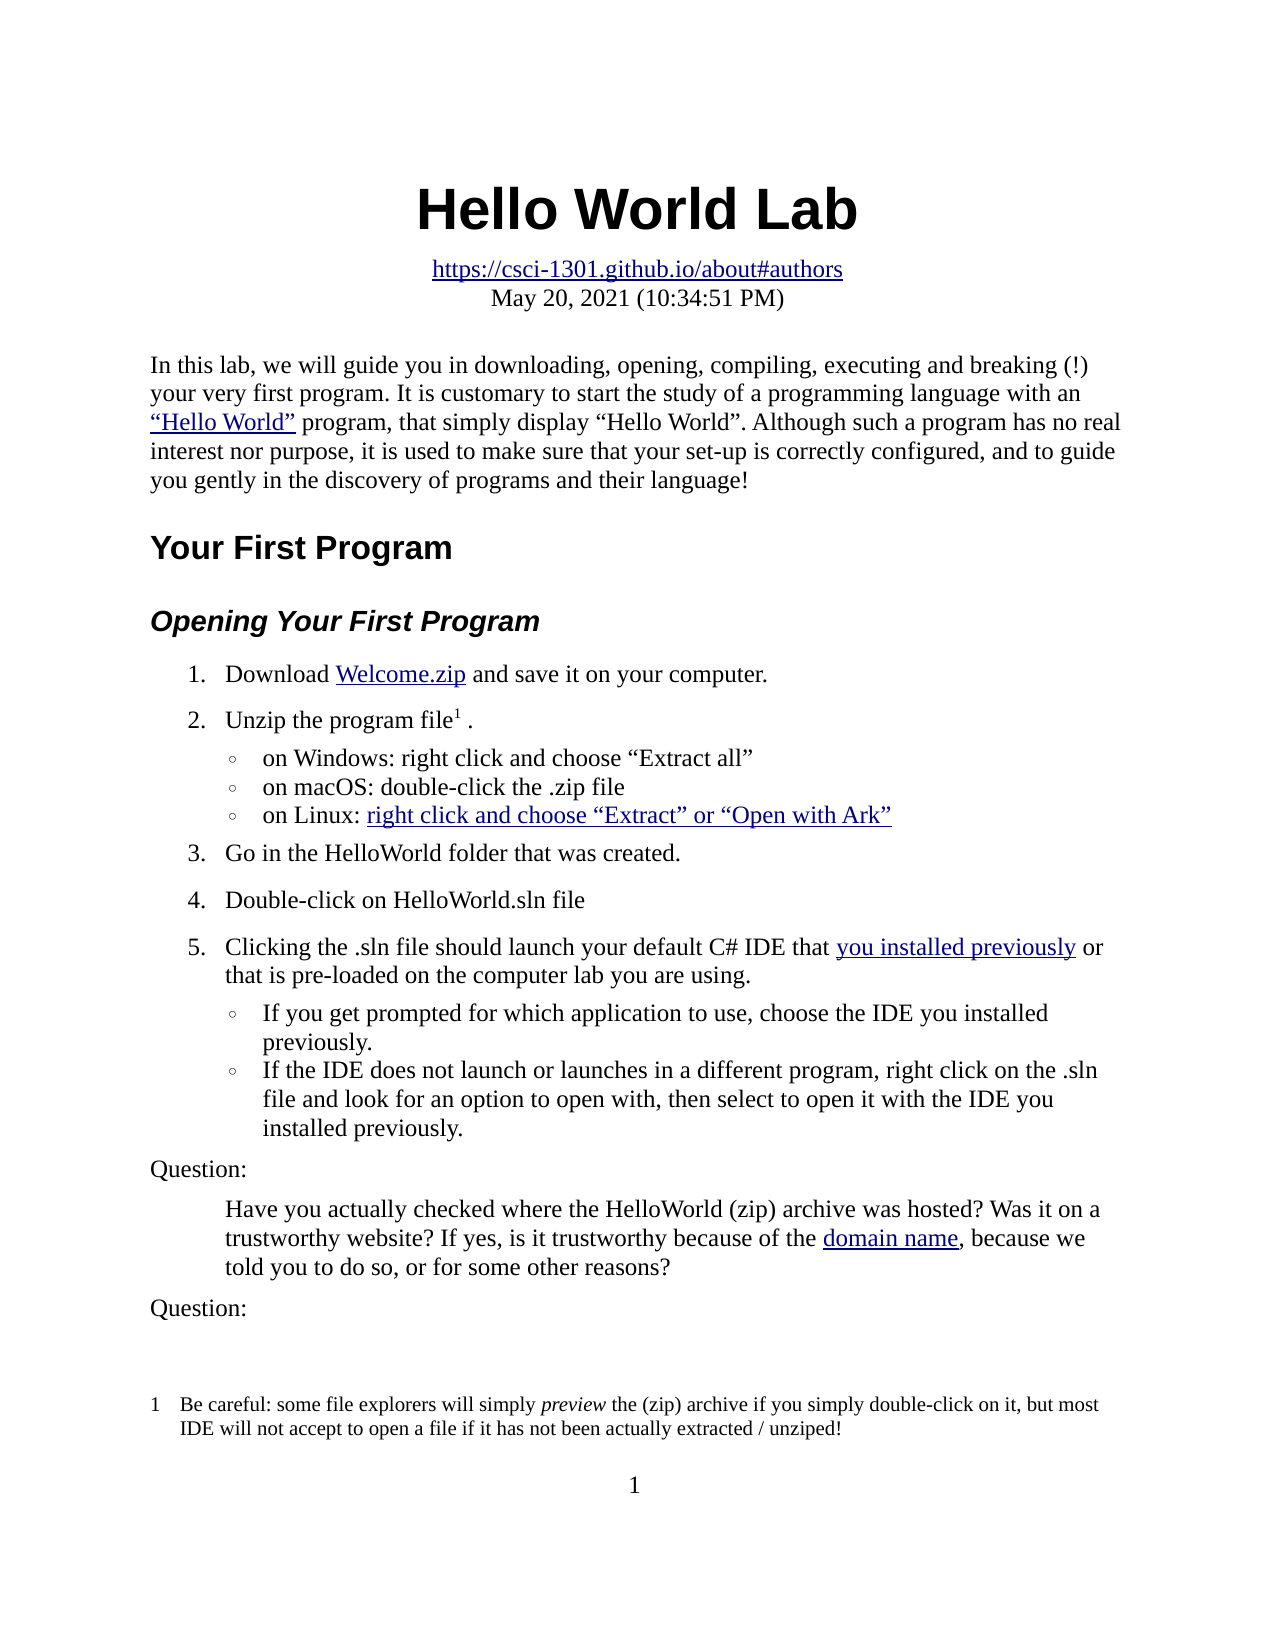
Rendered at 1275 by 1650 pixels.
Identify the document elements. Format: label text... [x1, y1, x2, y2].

list Unzip the program file . [187, 705, 1125, 734]
list Download Welcome.zip and save it on your computer. [187, 659, 1125, 687]
title Hello World Lab [150, 175, 1125, 242]
list If you get prompted for which application to use, choose the IDE you installed previously. [225, 998, 1125, 1056]
text May 20, 2021 (10:34:51 PM) [150, 283, 1125, 312]
text Question: [150, 1293, 1125, 1321]
text Have you actually checked where the HelloWorld (zip) archive was hosted? Was it on a trustworthy website? If yes, is it trustworthy because of the domain name, because we told you to do so, or for some other reasons? [225, 1194, 1125, 1281]
text https://csci-1301.github.io/about#authors [150, 254, 1125, 283]
subtitle Your First Program [150, 527, 1125, 566]
list If the IDE does not launch or launches in a different program, right click on the .sln file and look for an option to open with, then select to open it with the IDE you installed previously. [225, 1056, 1125, 1142]
list Go in the HelloWorld folder that was created. [187, 838, 1125, 867]
subtitle Opening Your First Program [150, 604, 1125, 637]
list on Windows: right click and choose “Extract all” [225, 743, 1125, 772]
list on macOS: double-click the .zip file [225, 772, 1125, 801]
list Clicking the .sln file should launch your default C# IDE that you installed previously or that is pre-loaded on the computer lab you are using. [187, 932, 1125, 989]
list Be careful: some file explorers will simply preview the (zip) archive if you simply double-click on it, but most IDE will not accept to open a file if it has not been actually extracted / unziped! [150, 1392, 1125, 1440]
text Question: [150, 1154, 1125, 1182]
list on Linux: right click and choose “Extract” or “Open with Ark” [225, 801, 1125, 829]
list Double-click on HelloWorld.sln file [187, 885, 1125, 914]
text In this lab, we will guide you in downloading, opening, compiling, executing and breaking (!) your very first program. It is customary to start the study of a programming language with an “Hello World” program, that simply display “Hello World”. Although such a program has no real interest nor purpose, it is used to make sure that your set-up is correctly configured, and to guide you gently in the discovery of programs and their language! [150, 350, 1125, 493]
